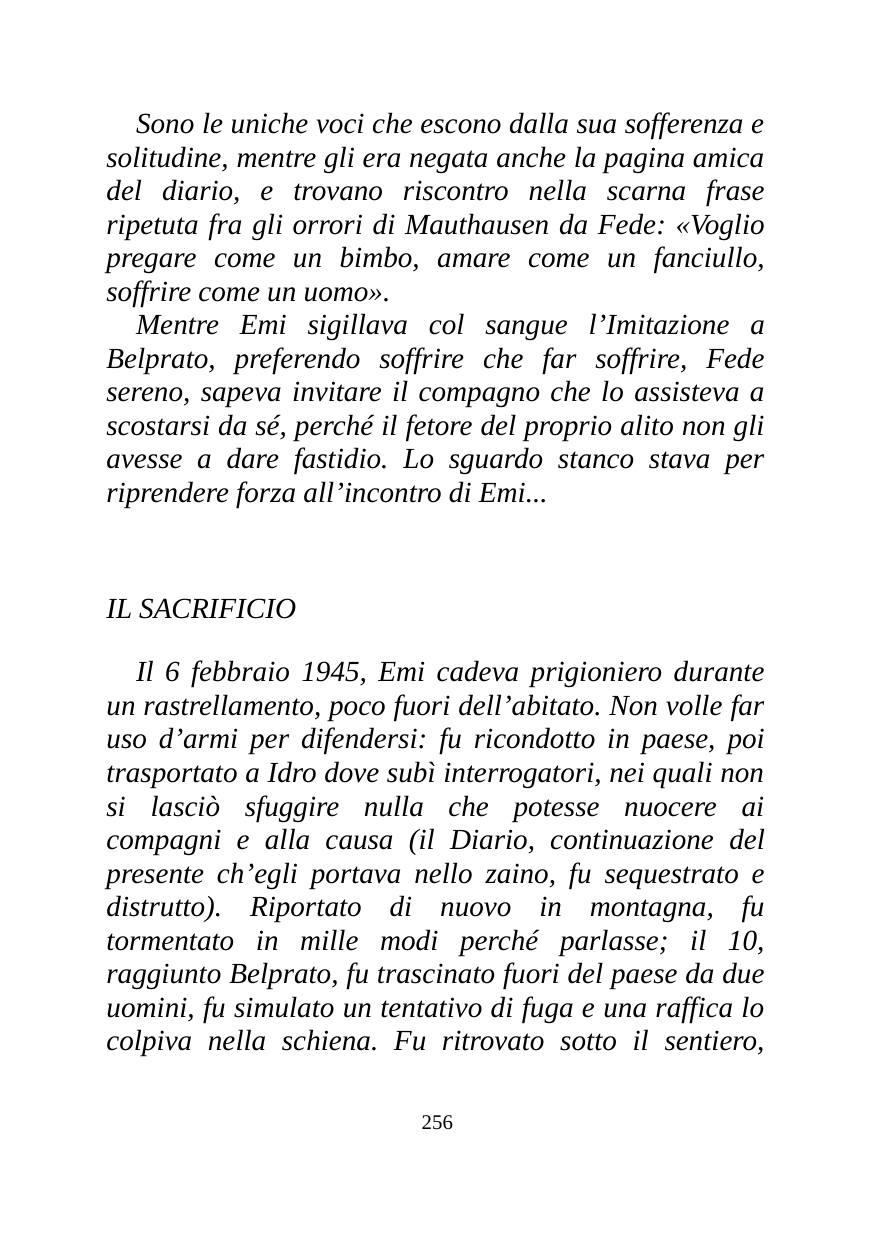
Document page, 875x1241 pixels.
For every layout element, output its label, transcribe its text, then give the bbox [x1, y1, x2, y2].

subtitle IL SACRIFICIO [106, 591, 768, 625]
text Mentre Emi sigillava col sangue l’Imitazione a Belprato, preferendo soffrire che far soffrire, Fede sereno, sapeva invitare il compagno che lo assisteva a scostarsi da sé, perché il fetore del proprio alito non gli avesse a dare fastidio. Lo sguardo stanco stava per riprendere forza all’incontro di Emi... [106, 307, 768, 509]
text Sono le uniche voci che escono dalla sua sofferenza e solitudine, mentre gli era negata anche la pagina amica del diario, e trovano riscontro nella scarna frase ripetuta fra gli orrori di Mauthausen da Fede: «Voglio pregare come un bimbo, amare come un fanciullo, soffrire come un uomo». [106, 106, 768, 307]
text Il 6 febbraio 1945, Emi cadeva prigioniero durante un rastrellamento, poco fuori dell’abitato. Non volle far uso d’armi per difendersi: fu ricondotto in paese, poi trasportato a Idro dove subì interrogatori, nei quali non si lasciò sfuggire nulla che potesse nuocere ai compagni e alla causa (il Diario, continuazione del presente ch’egli portava nello zaino, fu sequestrato e distrutto). Riportato di nuovo in montagna, fu tormentato in mille modi perché parlasse; il 10, raggiunto Belprato, fu trascinato fuori del paese da due uomini, fu simulato un tentativo di fuga e una raffica lo colpiva nella schiena. Fu ritrovato sotto il sentiero, [106, 654, 768, 1057]
